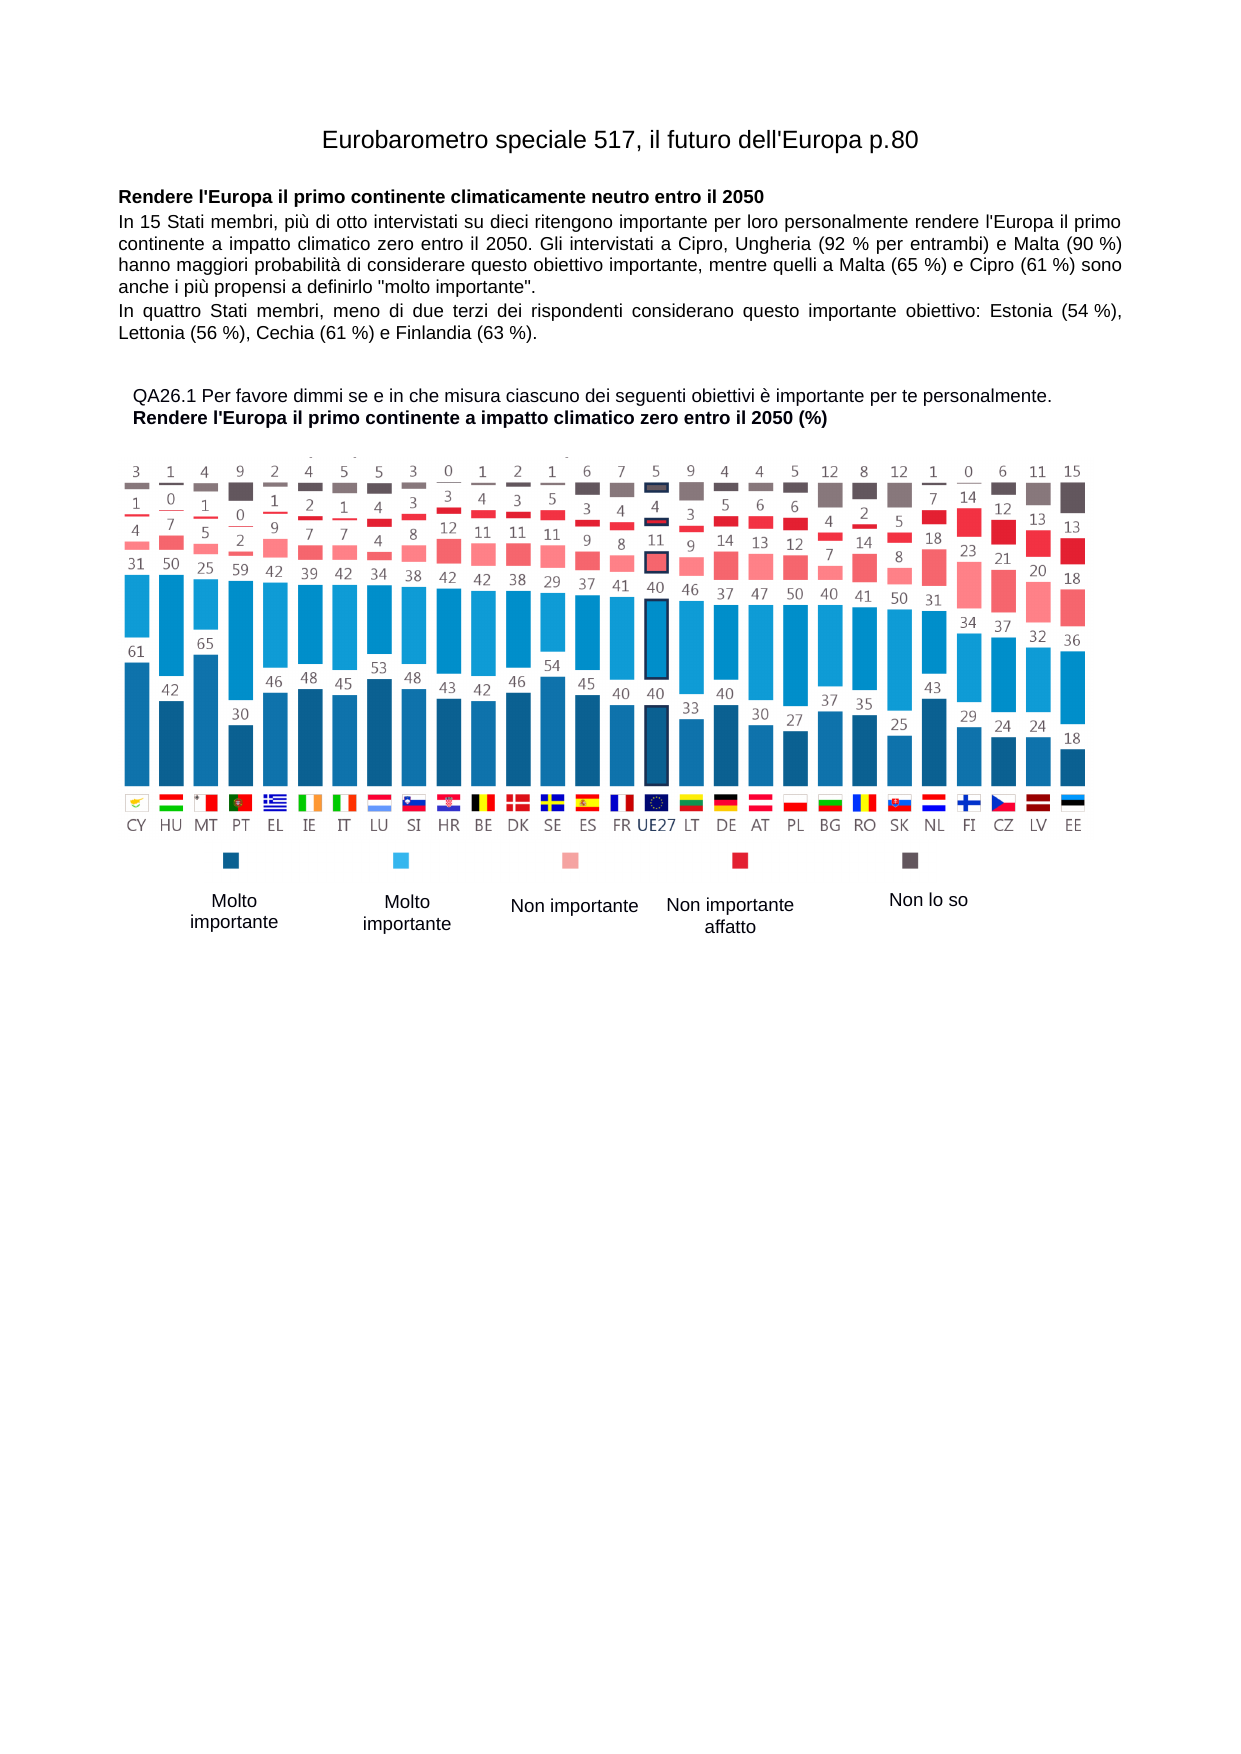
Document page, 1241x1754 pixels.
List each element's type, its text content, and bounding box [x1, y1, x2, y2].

text In 15 Stati membri, più di otto intervistati su dieci ritengono importante per loro personalmente rendere l'Europa il primo continente a impatto climatico zero entro il 2050. Gli intervistati a Cipro, Ungheria (92 % per entrambi) e Malta (90 %) hanno maggiori probabilità di considerare questo obiettivo importante, mentre quelli a Malta (65 %) e Cipro (61 %) sono anche i più propensi a definirlo "molto importante". [118, 211, 1122, 297]
picture [118, 457, 1094, 883]
text In quattro Stati membri, meno di due terzi dei rispondenti considerano questo importante obiettivo: Estonia (54 %), Lettonia (56 %), Cechia (61 %) e Finlandia (63 %). [118, 300, 1122, 343]
text Rendere l'Europa il primo continente climaticamente neutro entro il 2050 [118, 186, 1122, 208]
